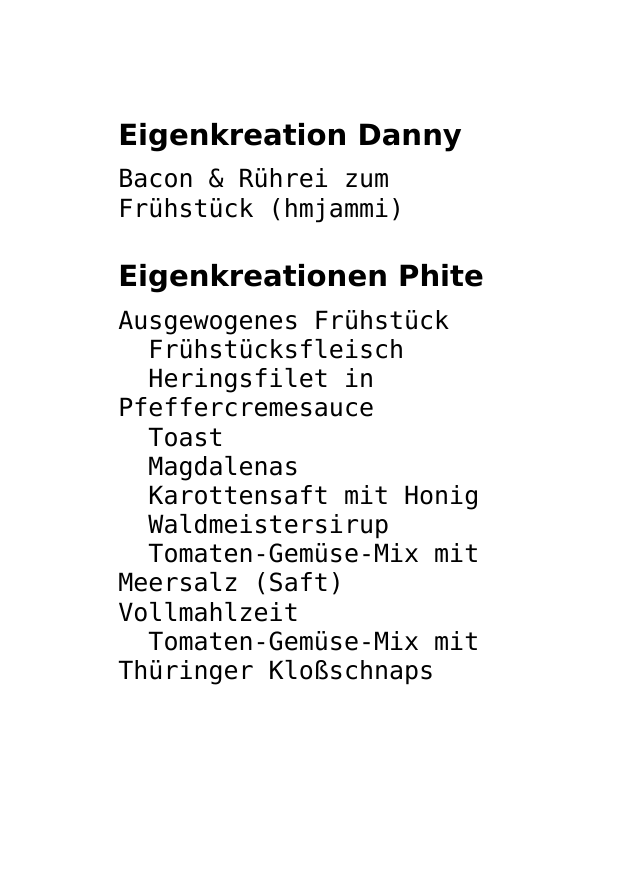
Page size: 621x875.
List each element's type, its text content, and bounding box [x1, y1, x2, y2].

text Bacon & Rührei zum Frühstück (hmjammi) [118, 164, 502, 223]
subtitle Eigenkreationen Phite [118, 260, 502, 294]
text Ausgewogenes Frühstück Frühstücksfleisch Heringsfilet in Pfeffercremesauce Toast Magdalenas Karottensaft mit Honig Waldmeistersirup Tomaten-Gemüse-Mix mit Meersalz (Saft) Vollmahlzeit Tomaten-Gemüse-Mix mit Thüringer Kloßschnaps [118, 306, 502, 685]
subtitle Eigenkreation Danny [118, 118, 502, 152]
